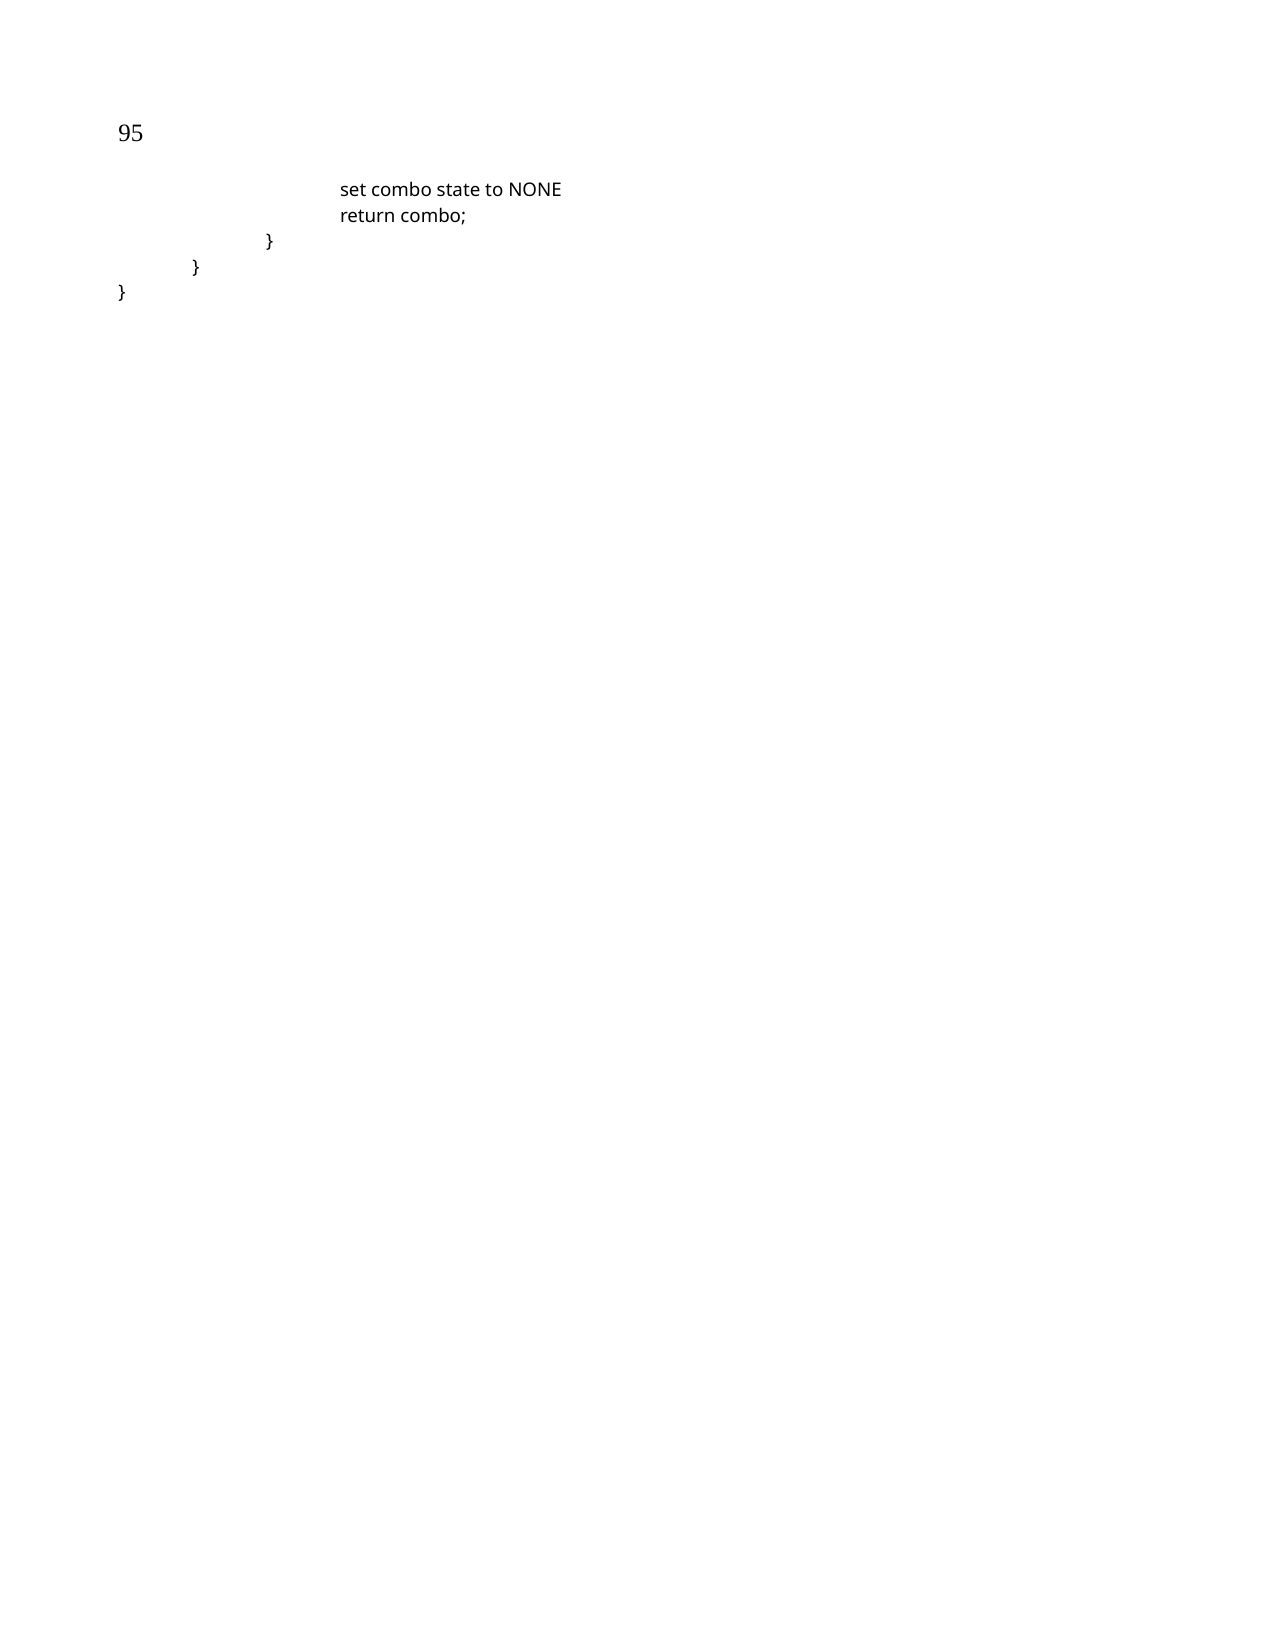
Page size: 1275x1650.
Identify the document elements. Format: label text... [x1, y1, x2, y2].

text } [118, 253, 1157, 278]
text } [118, 278, 1157, 304]
text } [118, 227, 1157, 253]
text set combo state to NONE [118, 176, 1157, 202]
text return combo; [118, 202, 1157, 227]
